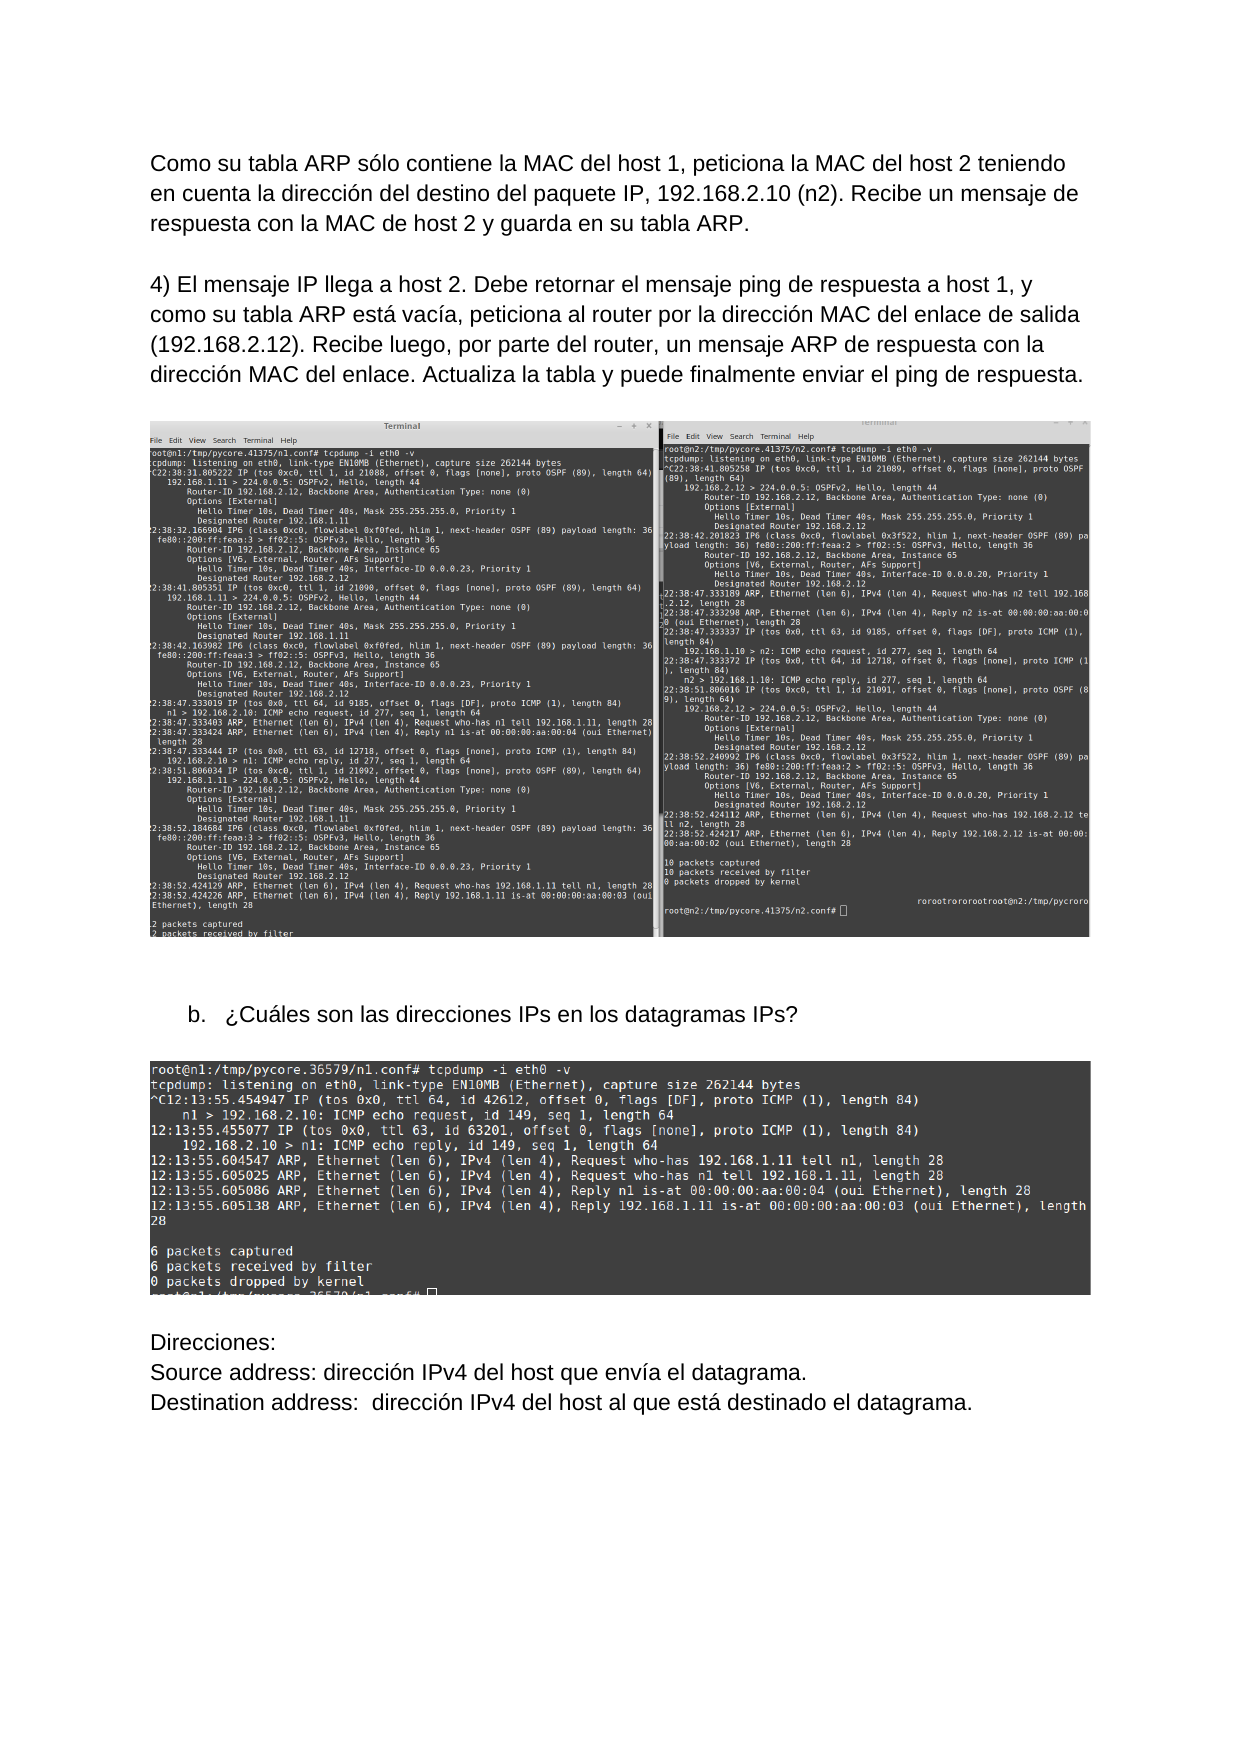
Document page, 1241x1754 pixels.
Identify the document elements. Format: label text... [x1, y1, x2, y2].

list ¿Cuáles son las direcciones IPs en los datagramas IPs? [187, 1001, 1090, 1027]
text Destination address: dirección IPv4 del host al que está destinado el datagrama. [150, 1389, 1090, 1415]
picture [150, 421, 1091, 937]
text 4) El mensaje IP llega a host 2. Debe retornar el mensaje ping de respuesta a host 1, y como su tabla ARP está vacía, peticiona al router por la dirección MAC del enlace de salida (192.168.2.12). Recibe luego, por parte del router, un mensaje ARP de respuesta con la dirección MAC del enlace. Actualiza la tabla y puede finalmente enviar el ping de respuesta. [150, 271, 1090, 388]
picture [150, 1061, 1091, 1295]
text Source address: dirección IPv4 del host que envía el datagrama. [150, 1359, 1090, 1385]
text Direcciones: [150, 1328, 1090, 1355]
text Como su tabla ARP sólo contiene la MAC del host 1, peticiona la MAC del host 2 teniendo en cuenta la dirección del destino del paquete IP, 192.168.2.10 (n2). Recibe un mensaje de respuesta con la MAC de host 2 y guarda en su tabla ARP. [150, 150, 1090, 237]
